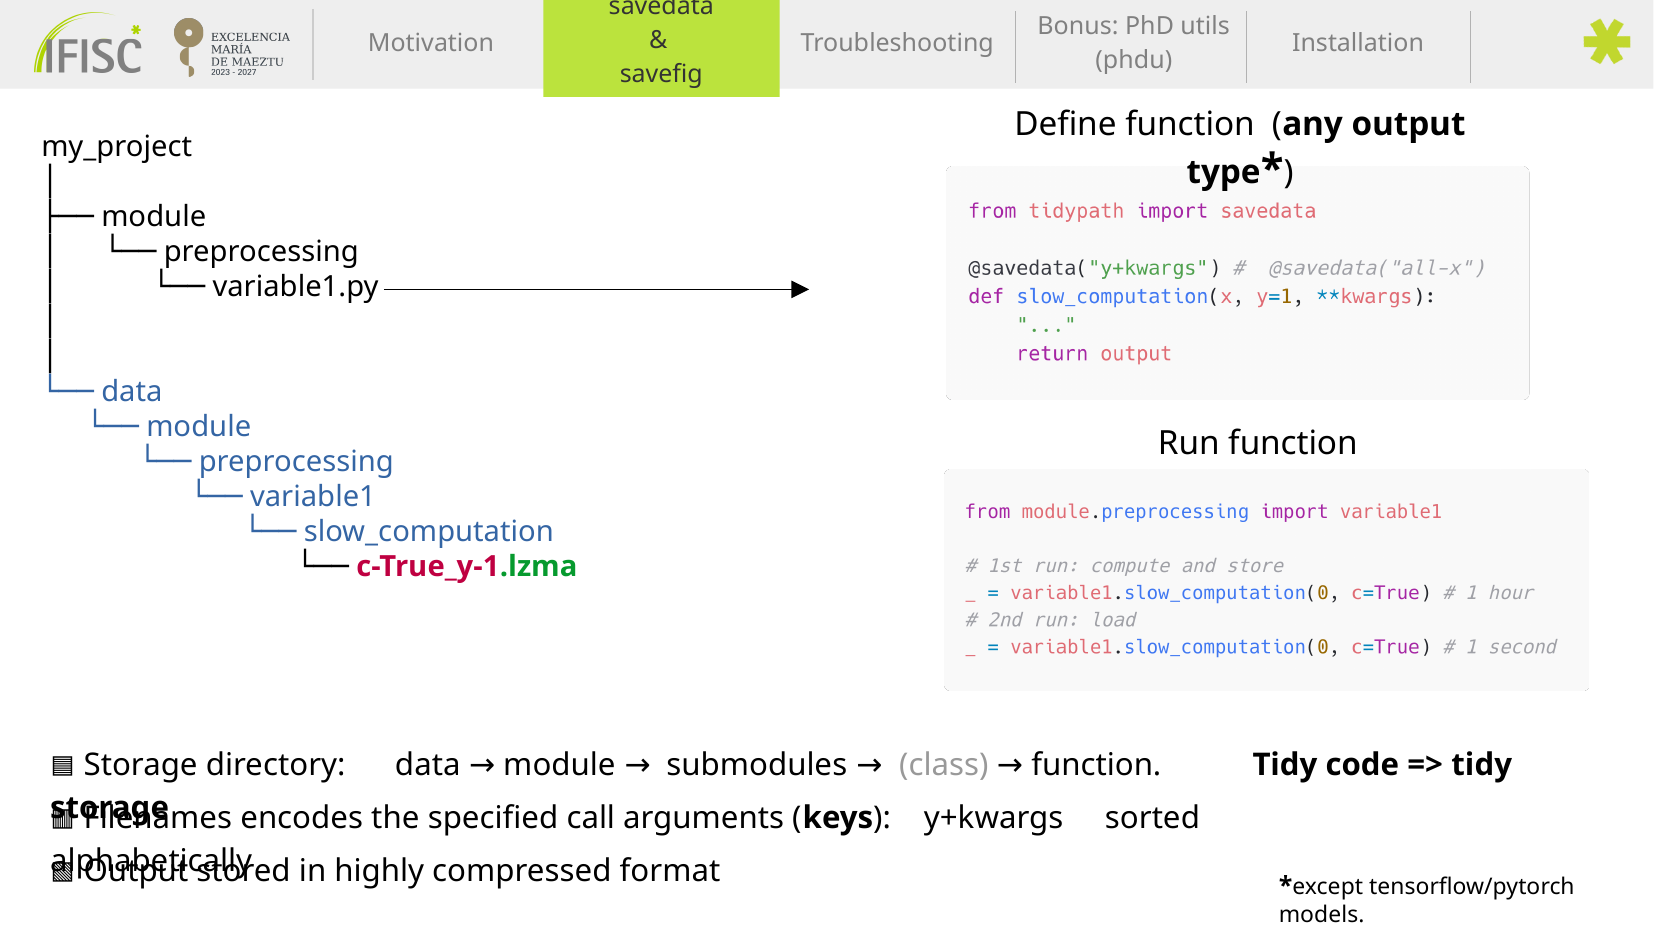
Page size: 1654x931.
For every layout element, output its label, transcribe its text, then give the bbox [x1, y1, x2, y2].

text_box 🟥 Filenames encodes the specified call arguments (keys): y+kwargs sorted alphabetically [35, 787, 1312, 875]
text_box savedata & savefig [544, 0, 780, 89]
picture [29, 9, 148, 76]
text_box Installation [1246, 0, 1471, 83]
text_box Troubleshooting [785, 0, 1010, 83]
picture [942, 469, 1589, 691]
text_box Bonus: PhD utils (phdu) [1021, 0, 1246, 83]
picture [945, 190, 1530, 400]
text_box Run function [1116, 413, 1400, 469]
text_box 🟦 Storage directory: data → module → submodules → (class) → function. Tidy code => tidy storage [35, 734, 1583, 788]
text_box my_project │ ├── module │ └── preprocessing │ └── variable1.py │ │ └── data └── module └── preprocessing └── variable1 └── slow_computation └── c-True_y-1.lzma [41, 49, 839, 734]
picture [174, 18, 290, 49]
text_box *except tensorflow/pytorch models. Use the respective frameworks. [1263, 862, 1636, 931]
picture [1582, 17, 1631, 65]
text_box Motivation [319, 0, 544, 92]
text_box Define function (any output type*) [944, 94, 1536, 190]
text_box 🟩 Output stored in highly compressed format [35, 841, 892, 892]
